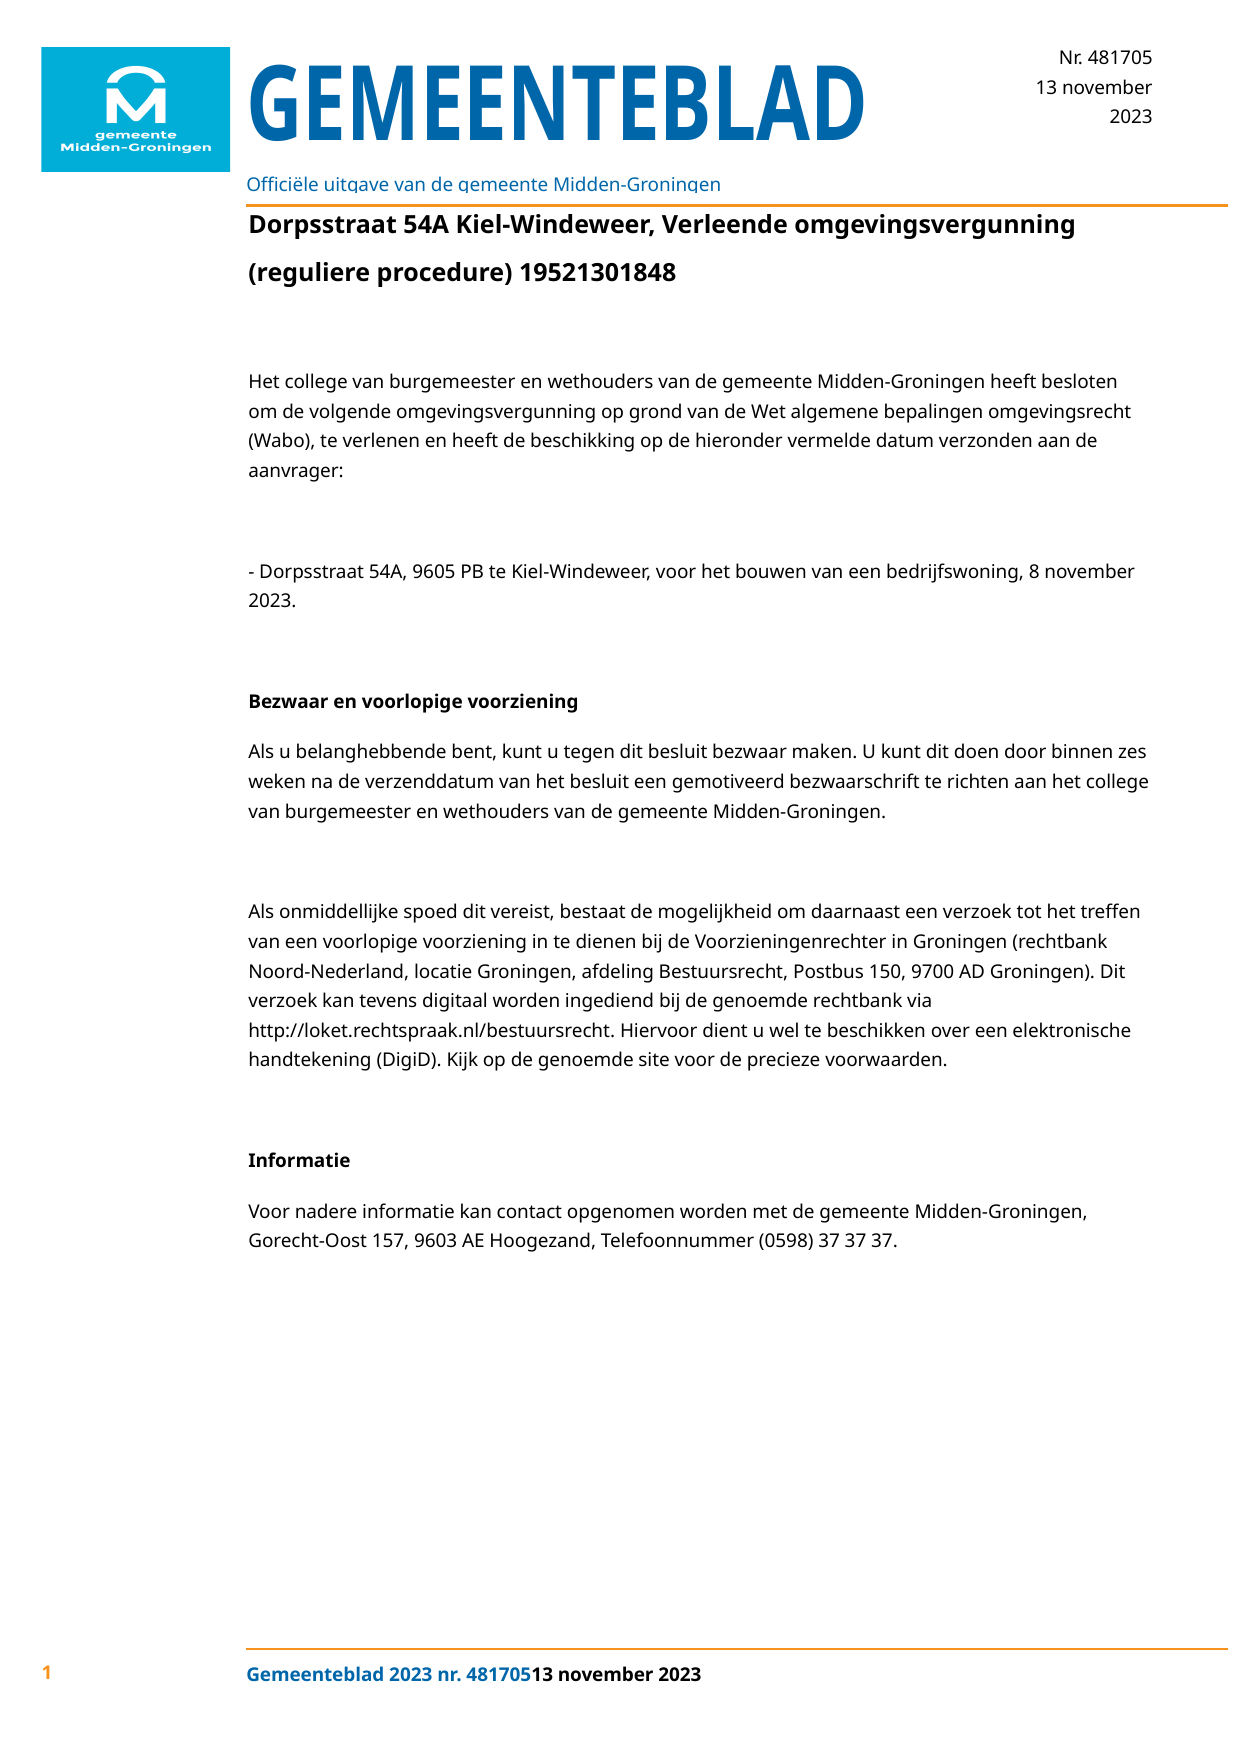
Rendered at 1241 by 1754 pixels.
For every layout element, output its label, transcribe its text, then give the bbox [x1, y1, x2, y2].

picture [108, 66, 164, 82]
text Het college van burgemeester en wethouders van de gemeente Midden-Groningen heeft besloten om de volgende omgevingsvergunning op grond van de Wet algemene bepalingen omgevingsrecht (Wabo), te verlenen en heeft de beschikking op de hieronder vermelde datum verzonden aan de aanvrager: [248, 368, 1152, 483]
text Informatie [248, 1147, 1152, 1173]
picture [184, 146, 190, 153]
picture [107, 89, 165, 122]
text Dorpsstraat 54A Kiel-Windeweer, Verleende omgevingsvergunning (reguliere procedure) 19521301848 [248, 207, 1152, 288]
text Voor nadere informatie kan contact opgenomen worden met de gemeente Midden-Groningen, Gorecht-Oost 157, 9603 AE Hoogezand, Telefoonnummer (0598) 37 37 37. [248, 1198, 1152, 1253]
text Als u belanghebbende bent, kunt u tegen dit besluit bezwaar maken. U kunt dit doen door binnen zes weken na de verzenddatum van het besluit een gemotiveerd bezwaarschrift te richten aan het college van burgemeester en wethouders van de gemeente Midden-Groningen. [248, 739, 1152, 824]
text Bezwaar en voorlopige voorziening [248, 688, 1152, 714]
text - Dorpsstraat 54A, 9605 PB te Kiel-Windeweer, voor het bouwen van een bedrijfswoning, 8 november 2023. [248, 558, 1152, 613]
text Als onmiddellijke spoed dit vereist, bestaat de mogelijkheid om daarnaast een verzoek tot het treffen van een voorlopige voorziening in te dienen bij de Voorzieningenrechter in Groningen (rechtbank Noord-Nederland, locatie Groningen, afdeling Bestuursrecht, Postbus 150, 9700 AD Groningen). Dit verzoek kan tevens digitaal worden ingediend bij de genoemde rechtbank via http://loket.rechtspraak.nl/bestuursrecht. Hiervoor dient u wel te beschikken over een elektronische handtekening (DigiD). Kijk op de genoemde site voor de precieze voorwaarden. [248, 899, 1152, 1072]
